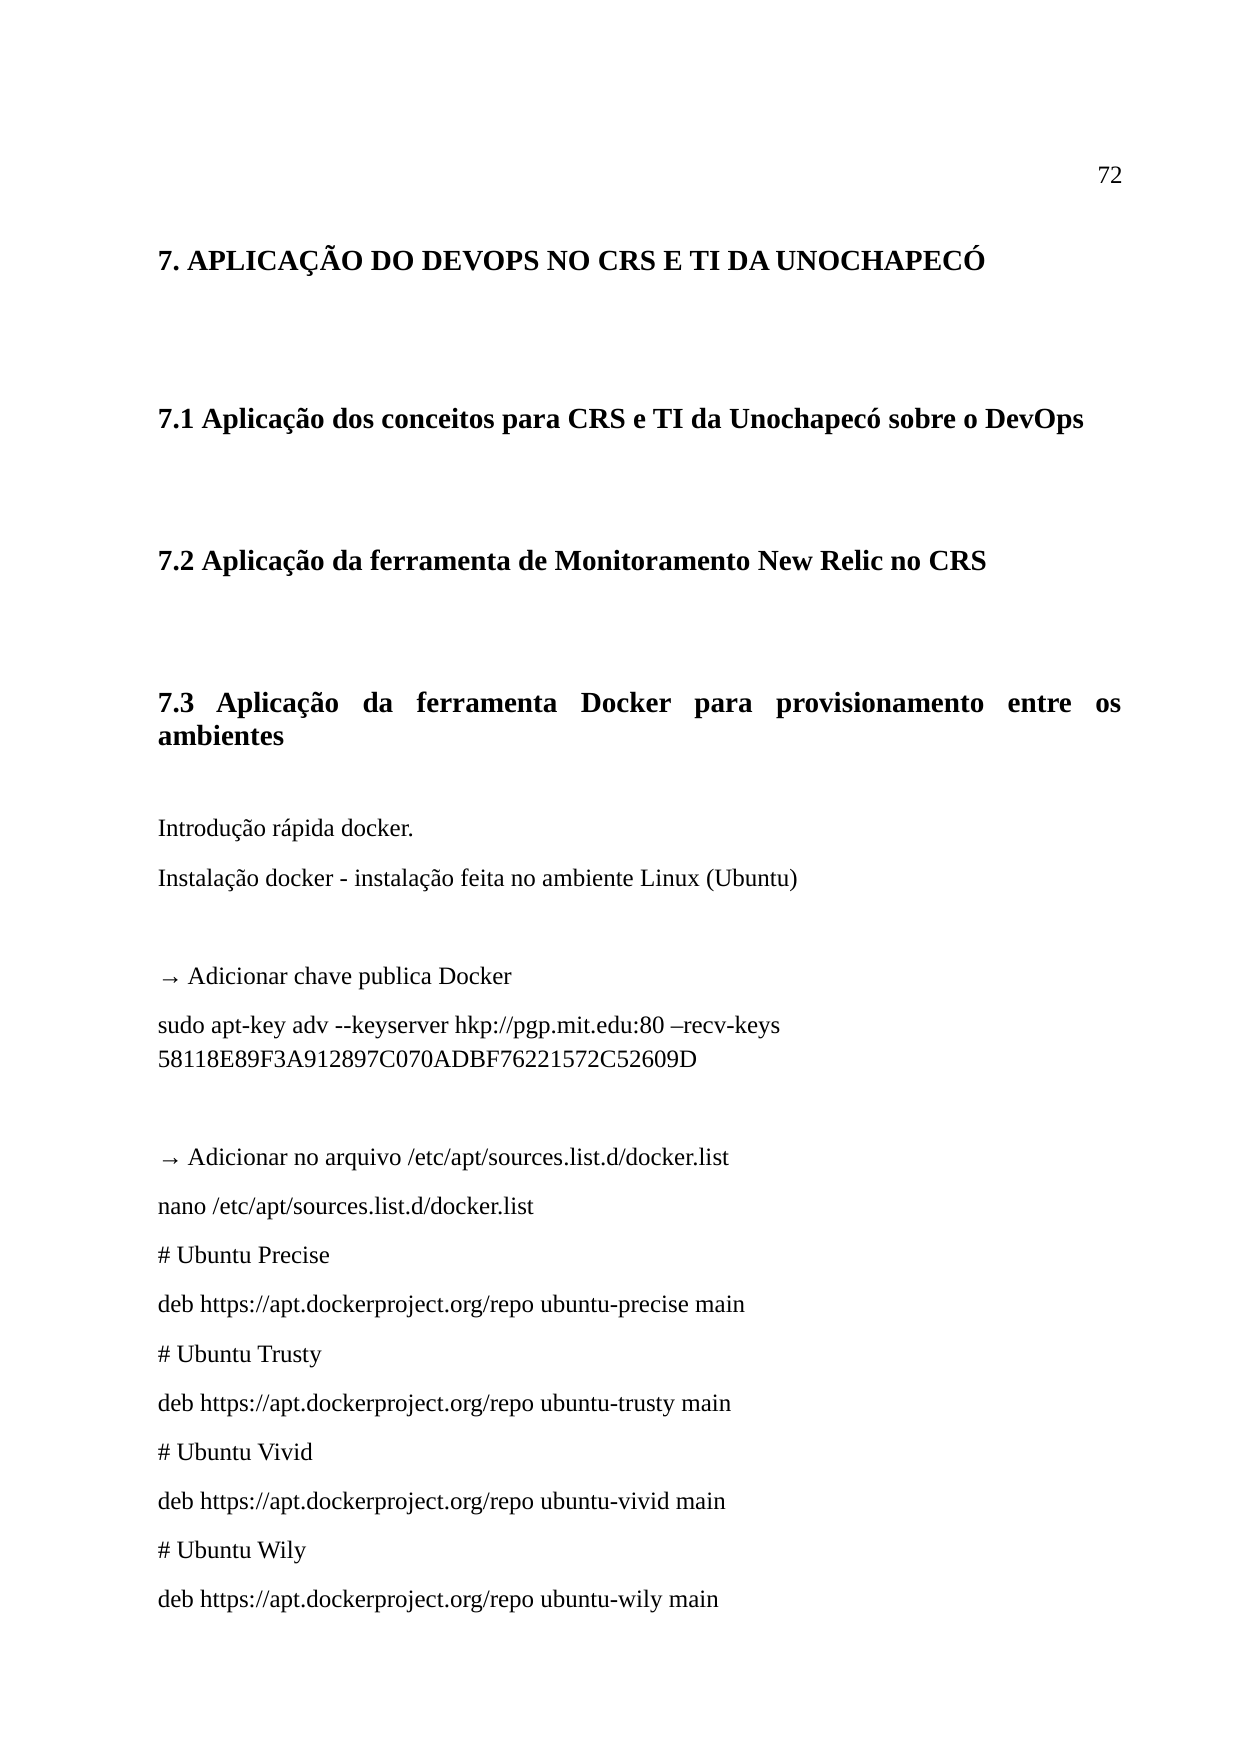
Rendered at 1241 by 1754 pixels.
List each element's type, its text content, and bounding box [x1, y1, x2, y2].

text deb https://apt.dockerproject.org/repo ubuntu-vivid main [158, 1486, 1122, 1514]
text # Ubuntu Vivid [158, 1437, 1122, 1466]
subtitle 7.3 Aplicação da ferramenta Docker para provisionamento entre os ambientes [158, 685, 1122, 752]
text # Ubuntu Wily [158, 1535, 1122, 1564]
text # Ubuntu Precise [158, 1241, 1122, 1269]
text → Adicionar no arquivo /etc/apt/sources.list.d/docker.list [158, 1142, 1122, 1171]
text Instalação docker - instalação feita no ambiente Linux (Ubuntu) [158, 863, 1122, 891]
text deb https://apt.dockerproject.org/repo ubuntu-trusty main [158, 1388, 1122, 1416]
subtitle 7. APLICAÇÃO DO DEVOPS NO CRS E TI DA UNOCHAPECÓ [158, 243, 1122, 277]
text → Adicionar chave publica Docker [158, 961, 1122, 989]
text sudo apt-key adv --keyserver hkp://pgp.mit.edu:80 –recv-keys 58118E89F3A912897C070ADBF76221572C52609D [158, 1010, 1122, 1073]
subtitle 7.1 Aplicação dos conceitos para CRS e TI da Unochapecó sobre o DevOps [158, 401, 1122, 434]
subtitle 7.2 Aplicação da ferramenta de Monitoramento New Relic no CRS [158, 543, 1122, 576]
text deb https://apt.dockerproject.org/repo ubuntu-wily main [158, 1584, 1122, 1613]
text Introdução rápida docker. [158, 813, 1122, 842]
text # Ubuntu Trusty [158, 1339, 1122, 1367]
text deb https://apt.dockerproject.org/repo ubuntu-precise main [158, 1289, 1122, 1318]
text nano /etc/apt/sources.list.d/docker.list [158, 1191, 1122, 1220]
